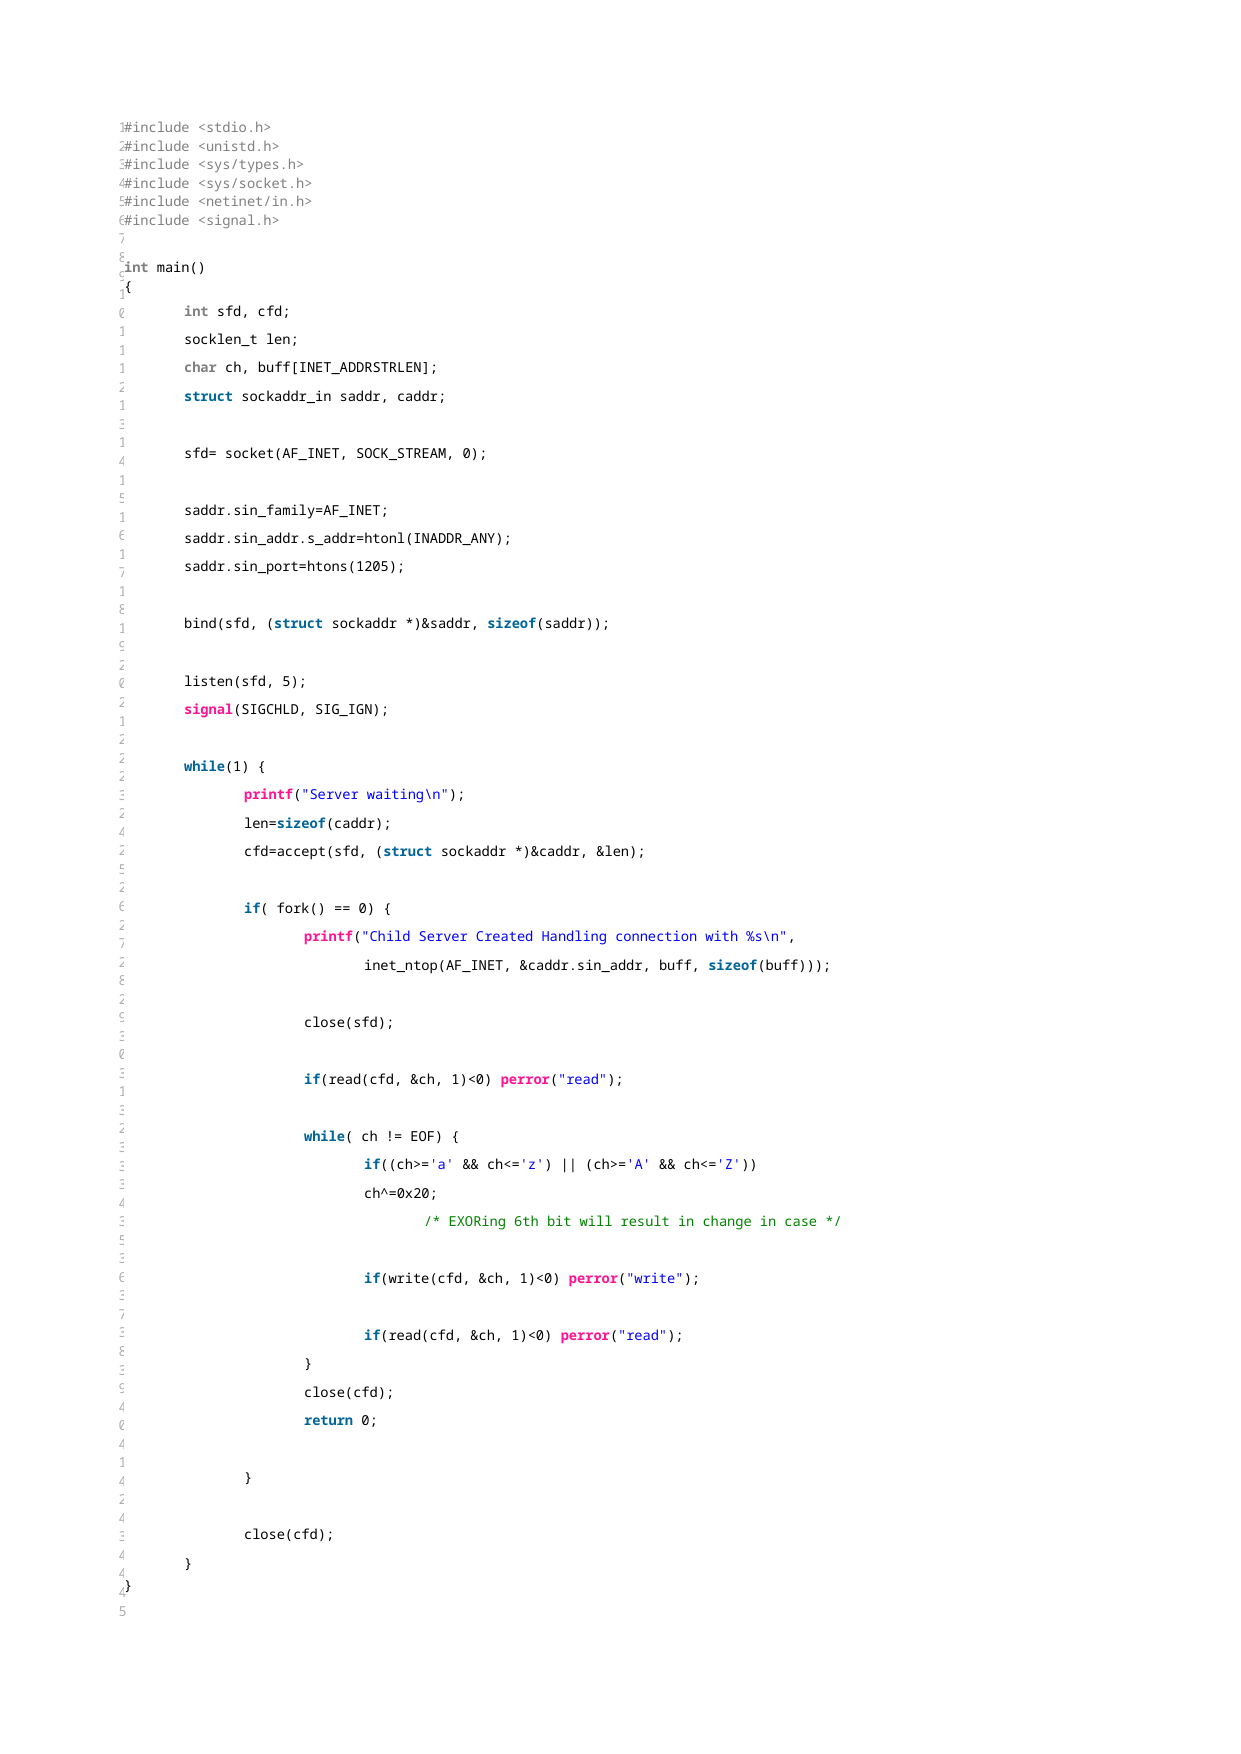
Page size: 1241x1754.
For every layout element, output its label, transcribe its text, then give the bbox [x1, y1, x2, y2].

table_header 1 2 3 4 5 6 7 8 9 10 11 12 13 14 15 16 17 18 19 20 21 22 23 24 25 26 27 28 29 30 31 32 33 34 35 36 37 38 39 40 41 42 43 44 45 [118, 118, 124, 1620]
table_header #include <stdio.h> #include <unistd.h> #include <sys/types.h> #include <sys/socket.h> #include <netinet/in.h> #include <signal.h> int main() { int sfd, cfd; socklen_t len; char ch, buff[INET_ADDRSTRLEN]; struct sockaddr_in saddr, caddr; sfd= socket(AF_INET, SOCK_STREAM, 0); saddr.sin_family=AF_INET; saddr.sin_addr.s_addr=htonl(INADDR_ANY); saddr.sin_port=htons(1205); bind(sfd, (struct sockaddr *)&saddr, sizeof(saddr)); listen(sfd, 5); signal(SIGCHLD, SIG_IGN); while(1) { printf("Server waiting\n"); len=sizeof(caddr); cfd=accept(sfd, (struct sockaddr *)&caddr, &len); if( fork() == 0) { printf("Child Server Created Handling connection with %s\n", inet_ntop(AF_INET, &caddr.sin_addr, buff, sizeof(buff))); close(sfd); if(read(cfd, &ch, 1)<0) perror("read"); while( ch != EOF) { if((ch>='a' && ch<='z') || (ch>='A' && ch<='Z')) ch^=0x20; /* EXORing 6th bit will result in change in case */ if(write(cfd, &ch, 1)<0) perror("write"); if(read(cfd, &ch, 1)<0) perror("read"); } close(cfd); return 0; } close(cfd); } } [124, 118, 1240, 1620]
